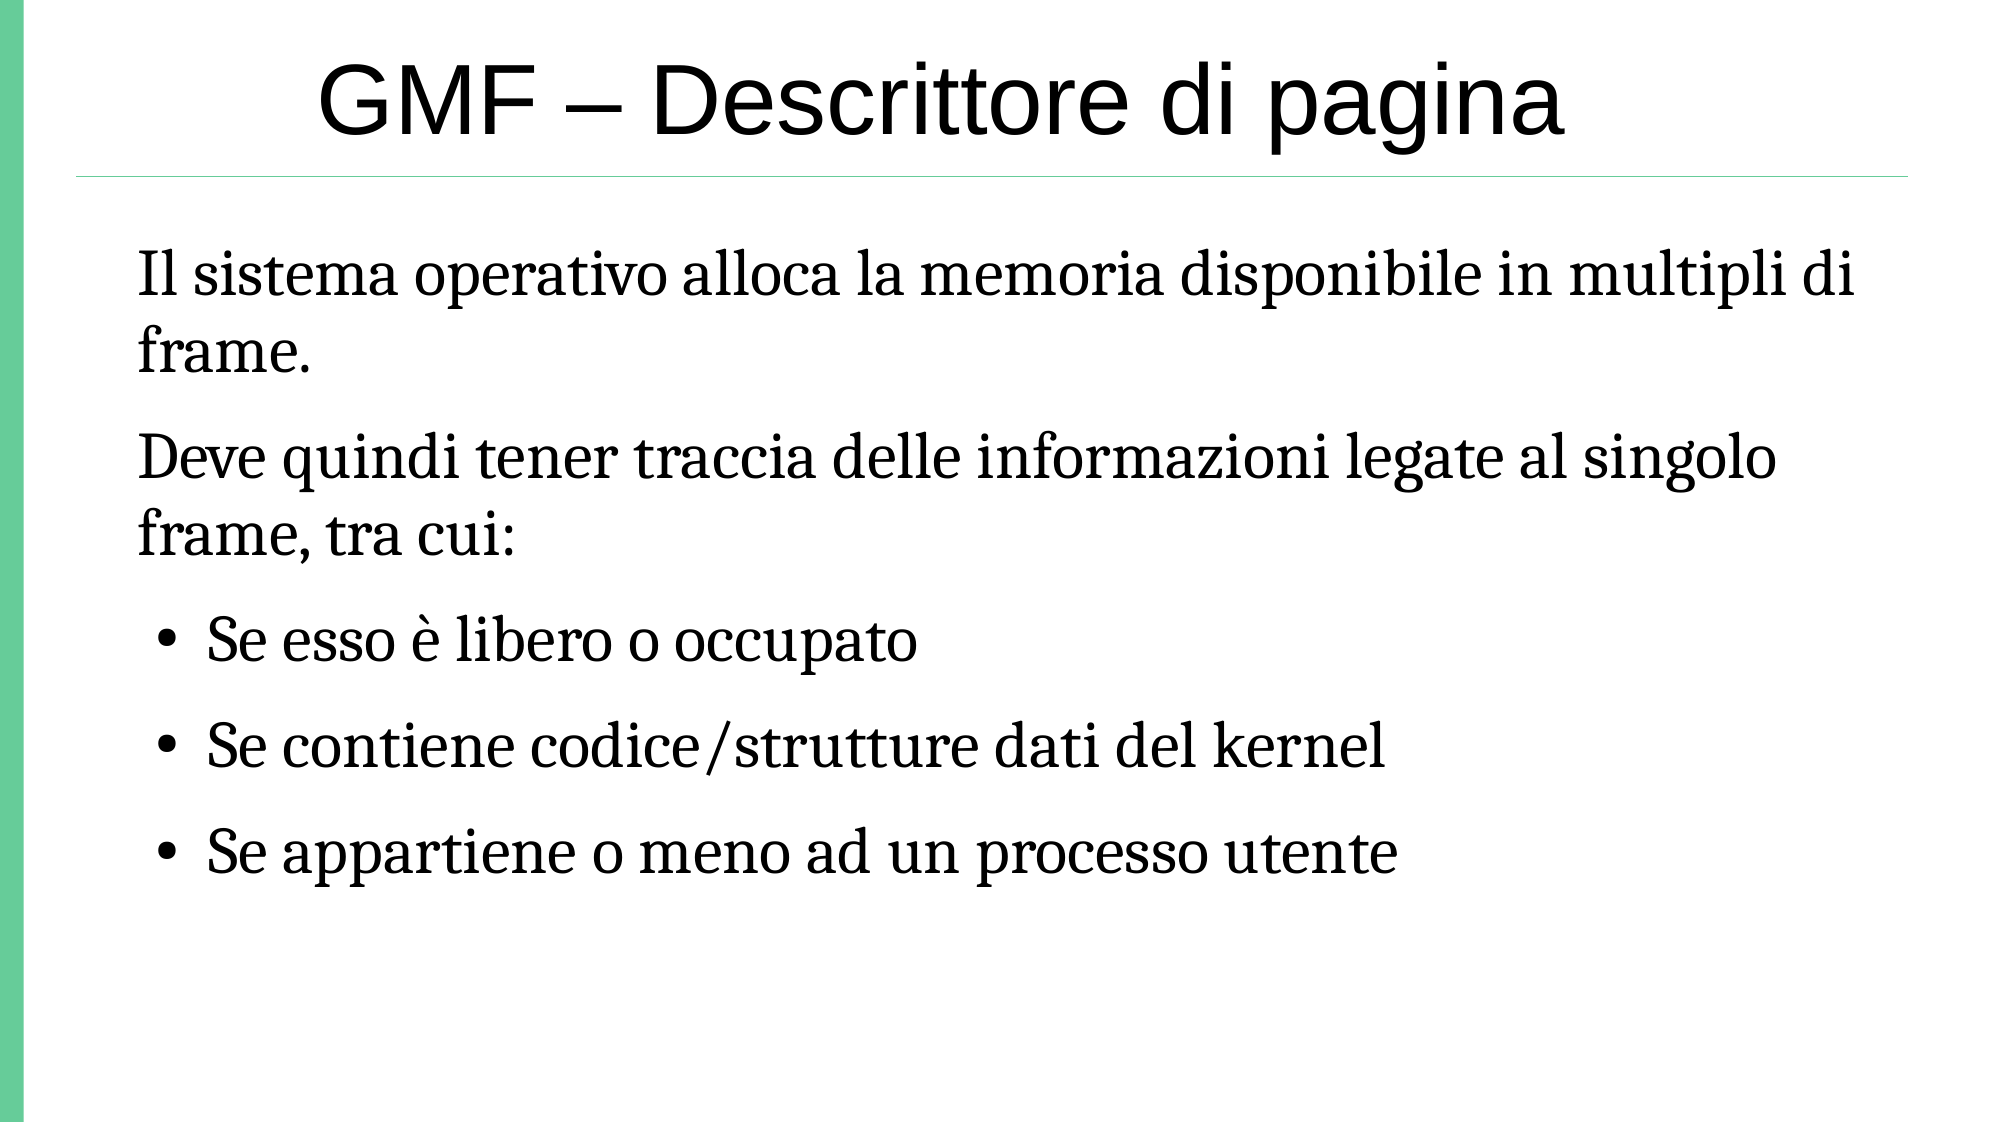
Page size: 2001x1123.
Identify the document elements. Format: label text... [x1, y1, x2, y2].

text_box [0, 0, 24, 1122]
title GMF – Descrittore di pagina [295, 23, 1587, 176]
list Il sistema operativo alloca la memoria disponibile in multipli di frame. Deve quindi tener traccia delle informazioni legate al singolo frame, tra cui: Se esso è libero o occupato Se contiene codice/strutture dati del kernel Se appartiene o meno ad un processo utente [137, 235, 1863, 948]
